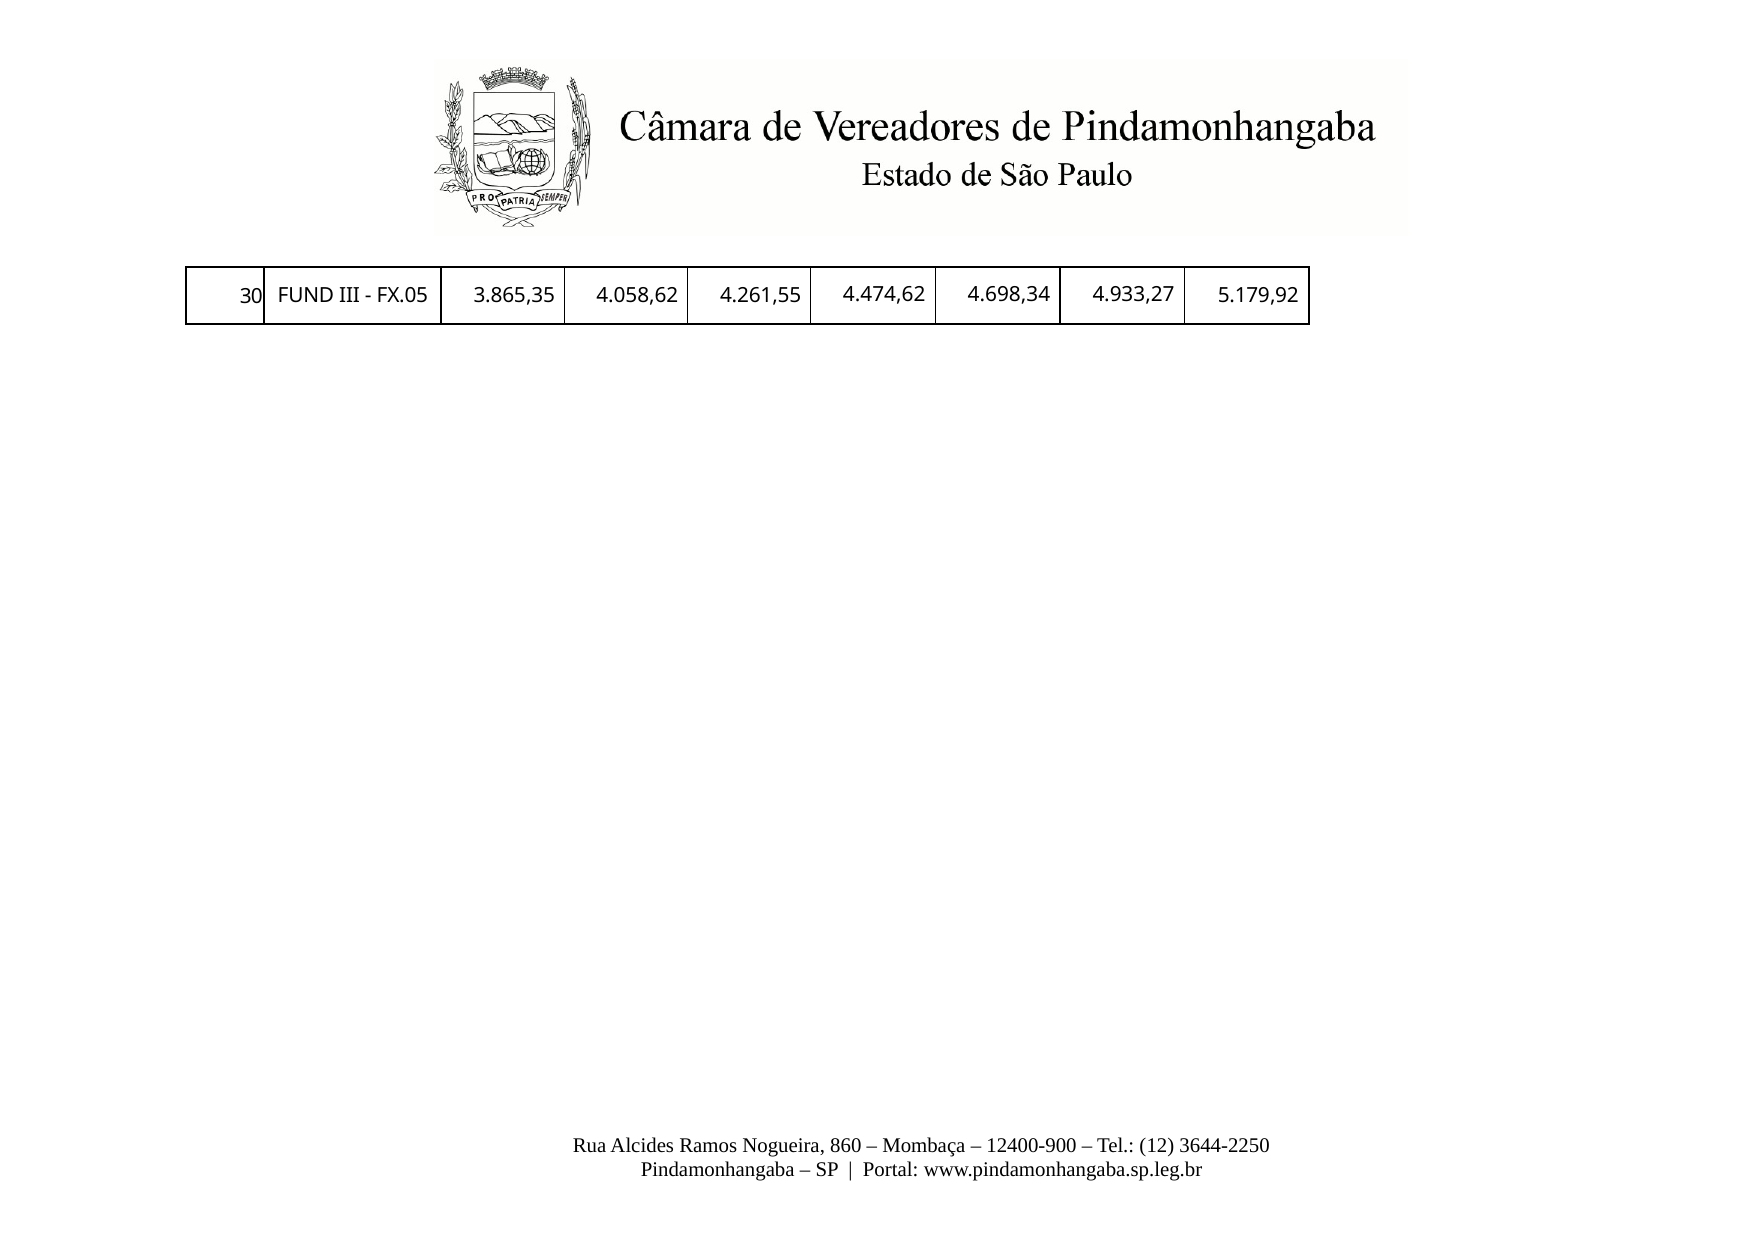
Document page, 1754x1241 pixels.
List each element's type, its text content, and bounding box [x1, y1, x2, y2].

table_cell 30 [187, 268, 263, 323]
table_cell 3.865,35 [442, 268, 564, 323]
table_cell 4.261,55 [688, 268, 810, 323]
table_cell 5.179,92 [1185, 268, 1308, 323]
table_cell 4.058,62 [565, 268, 687, 323]
table_cell 4.474,62 [811, 268, 935, 323]
table_cell 4.933,27 [1061, 268, 1184, 323]
table_cell FUND III - FX.05 [265, 268, 440, 323]
table_cell 4.698,34 [936, 268, 1059, 323]
picture [434, 59, 1409, 236]
